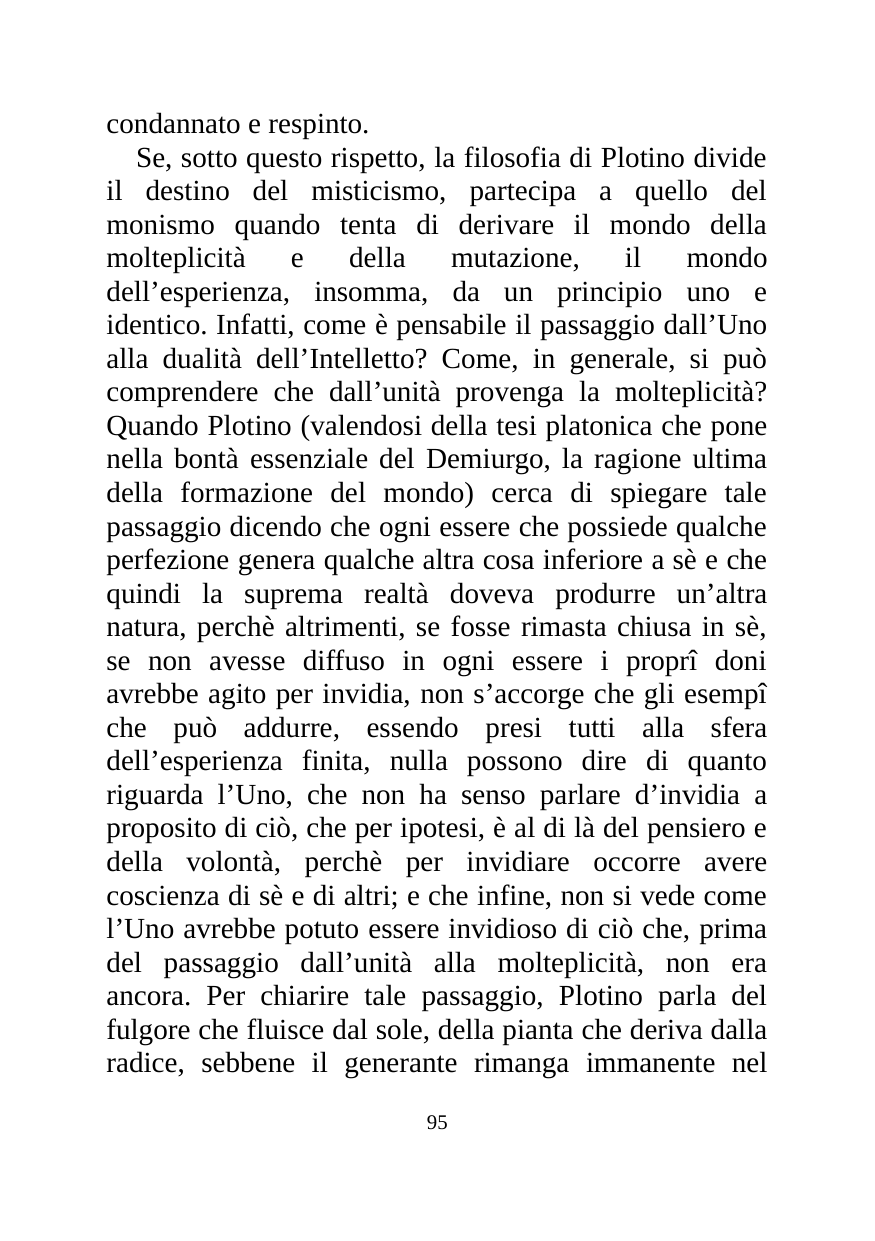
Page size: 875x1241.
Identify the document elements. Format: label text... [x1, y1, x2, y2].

text Se, sotto questo rispetto, la filosofia di Plotino divide il destino del misticismo, partecipa a quello del monismo quando tenta di derivare il mondo della molteplicità e della mutazione, il mondo dell’esperienza, insomma, da un principio uno e identico. Infatti, come è pensabile il passaggio dall’Uno alla dualità dell’Intelletto? Come, in generale, si può comprendere che dall’unità provenga la molteplicità? Quando Plotino (valendosi della tesi platonica che pone nella bontà essenziale del Demiurgo, la ragione ultima della formazione del mondo) cerca di spiegare tale passaggio dicendo che ogni essere che possiede qualche perfezione genera qualche altra cosa inferiore a sè e che quindi la suprema realtà doveva produrre un’altra natura, perchè altrimenti, se fosse rimasta chiusa in sè, se non avesse diffuso in ogni essere i proprî doni avrebbe agito per invidia, non s’accorge che gli esempî che può addurre, essendo presi tutti alla sfera dell’esperienza finita, nulla possono dire di quanto riguarda l’Uno, che non ha senso parlare d’invidia a proposito di ciò, che per ipotesi, è al di là del pensiero e della volontà, perchè per invidiare occorre avere coscienza di sè e di altri; e che infine, non si vede come l’Uno avrebbe potuto essere invidioso di ciò che, prima del passaggio dall’unità alla molteplicità, non era ancora. Per chiarire tale passaggio, Plotino parla del fulgore che fluisce dal sole, della pianta che deriva dalla radice, sebbene il generante rimanga immanente nel [106, 140, 768, 1079]
text condannato e respinto. [106, 106, 768, 140]
